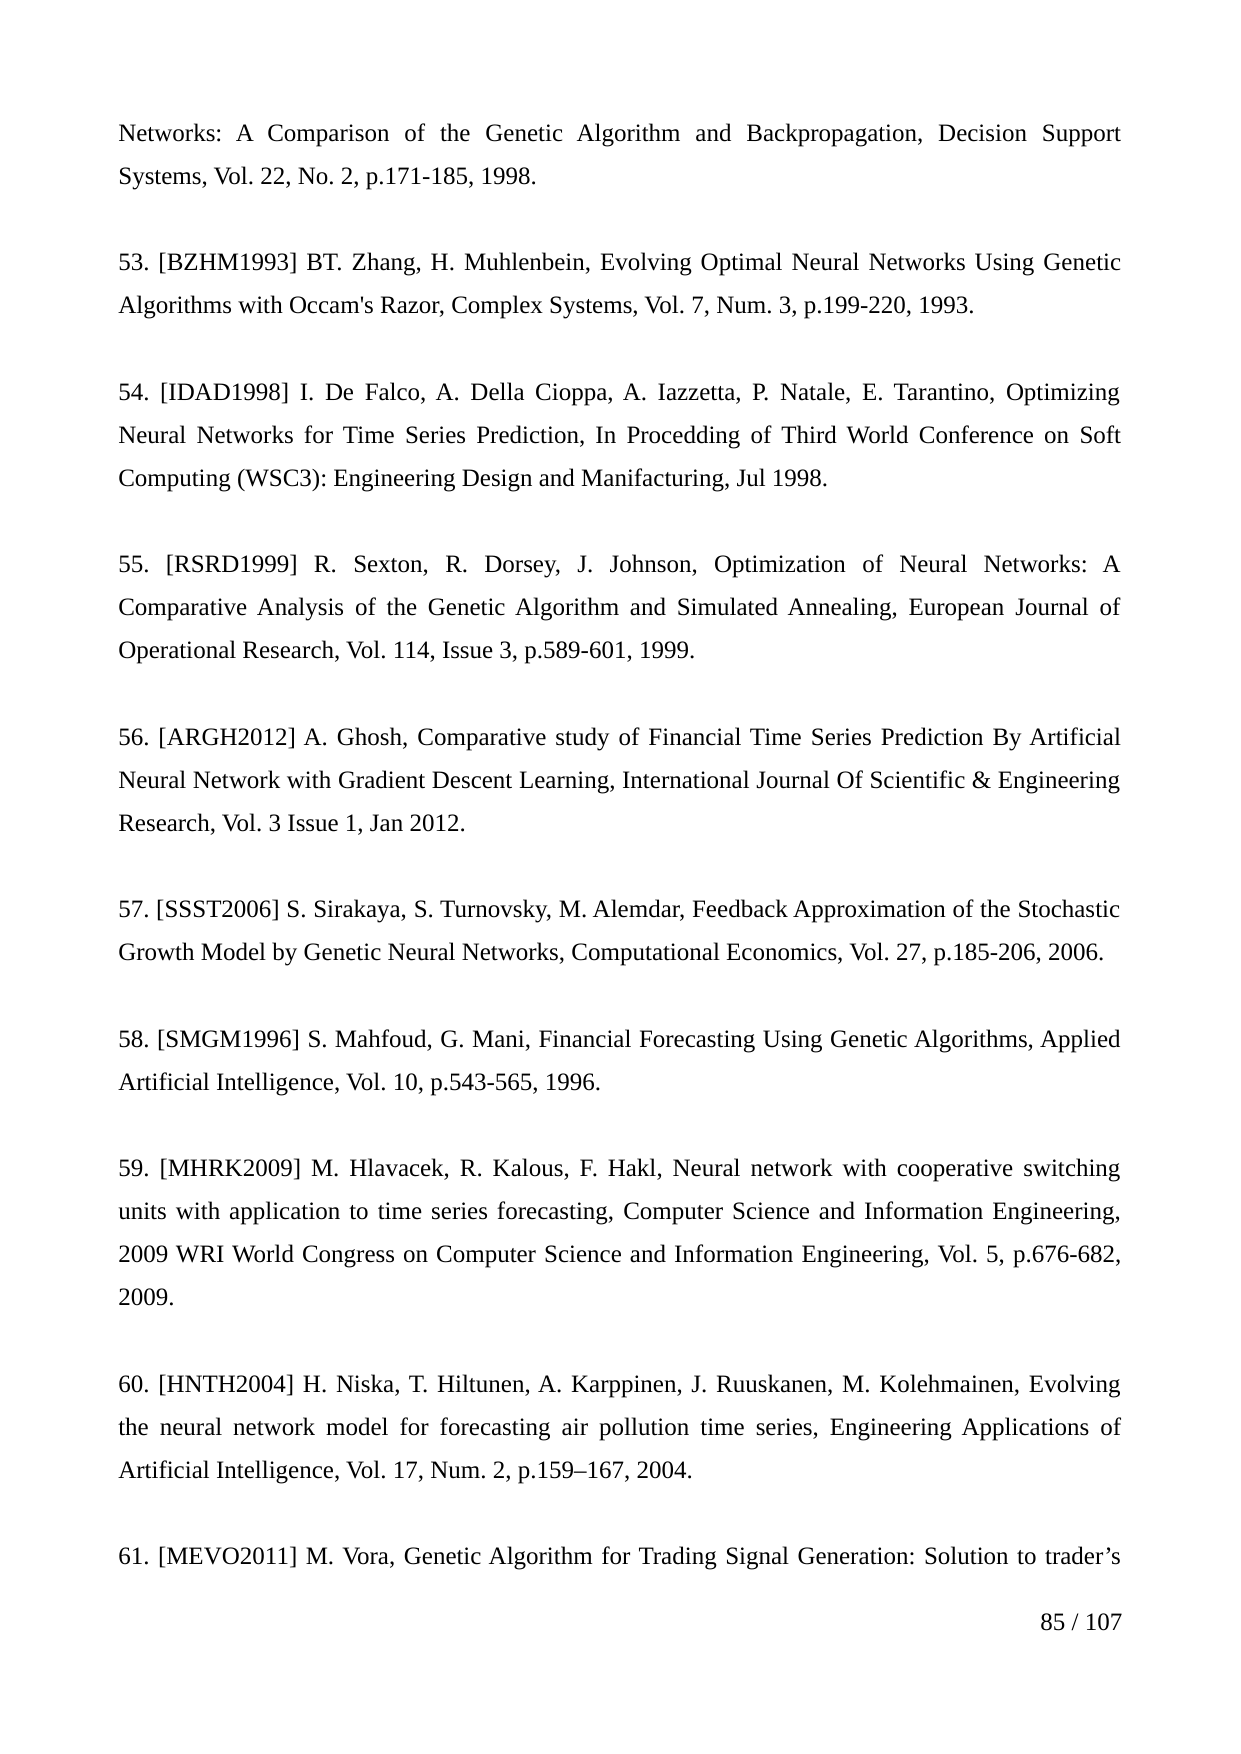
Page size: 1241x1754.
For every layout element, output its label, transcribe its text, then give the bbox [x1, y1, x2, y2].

text 53. [BZHM1993] BT. Zhang, H. Muhlenbein, Evolving Optimal Neural Networks Using Genetic Algorithms with Occam's Razor, Complex Systems, Vol. 7, Num. 3, p.199-220, 1993. [118, 247, 1122, 319]
text 55. [RSRD1999] R. Sexton, R. Dorsey, J. Johnson, Optimization of Neural Networks: A Comparative Analysis of the Genetic Algorithm and Simulated Annealing, European Journal of Operational Research, Vol. 114, Issue 3, p.589-601, 1999. [118, 549, 1122, 664]
text 60. [HNTH2004] H. Niska, T. Hiltunen, A. Karppinen, J. Ruuskanen, M. Kolehmainen, Evolving the neural network model for forecasting air pollution time series, Engineering Applications of Artificial Intelligence, Vol. 17, Num. 2, p.159–167, 2004. [118, 1369, 1122, 1484]
text Networks: A Comparison of the Genetic Algorithm and Backpropagation, Decision Support Systems, Vol. 22, No. 2, p.171-185, 1998. [118, 118, 1122, 190]
text 56. [ARGH2012] A. Ghosh, Comparative study of Financial Time Series Prediction By Artificial Neural Network with Gradient Descent Learning, International Journal Of Scientific & Engineering Research, Vol. 3 Issue 1, Jan 2012. [118, 722, 1122, 837]
text 59. [MHRK2009] M. Hlavacek, R. Kalous, F. Hakl, Neural network with cooperative switching units with application to time series forecasting, Computer Science and Information Engineering, 2009 WRI World Congress on Computer Science and Information Engineering, Vol. 5, p.676-682, 2009. [118, 1153, 1122, 1311]
text 57. [SSST2006] S. Sirakaya, S. Turnovsky, M. Alemdar, Feedback Approximation of the Stochastic Growth Model by Genetic Neural Networks, Computational Economics, Vol. 27, p.185-206, 2006. [118, 894, 1122, 966]
text 58. [SMGM1996] S. Mahfoud, G. Mani, Financial Forecasting Using Genetic Algorithms, Applied Artificial Intelligence, Vol. 10, p.543-565, 1996. [118, 1024, 1122, 1096]
text 61. [MEVO2011] M. Vora, Genetic Algorithm for Trading Signal Generation: Solution to trader’s [118, 1541, 1122, 1570]
text 54. [IDAD1998] I. De Falco, A. Della Cioppa, A. Iazzetta, P. Natale, E. Tarantino, Optimizing Neural Networks for Time Series Prediction, In Procedding of Third World Conference on Soft Computing (WSC3): Engineering Design and Manifacturing, Jul 1998. [118, 377, 1122, 492]
